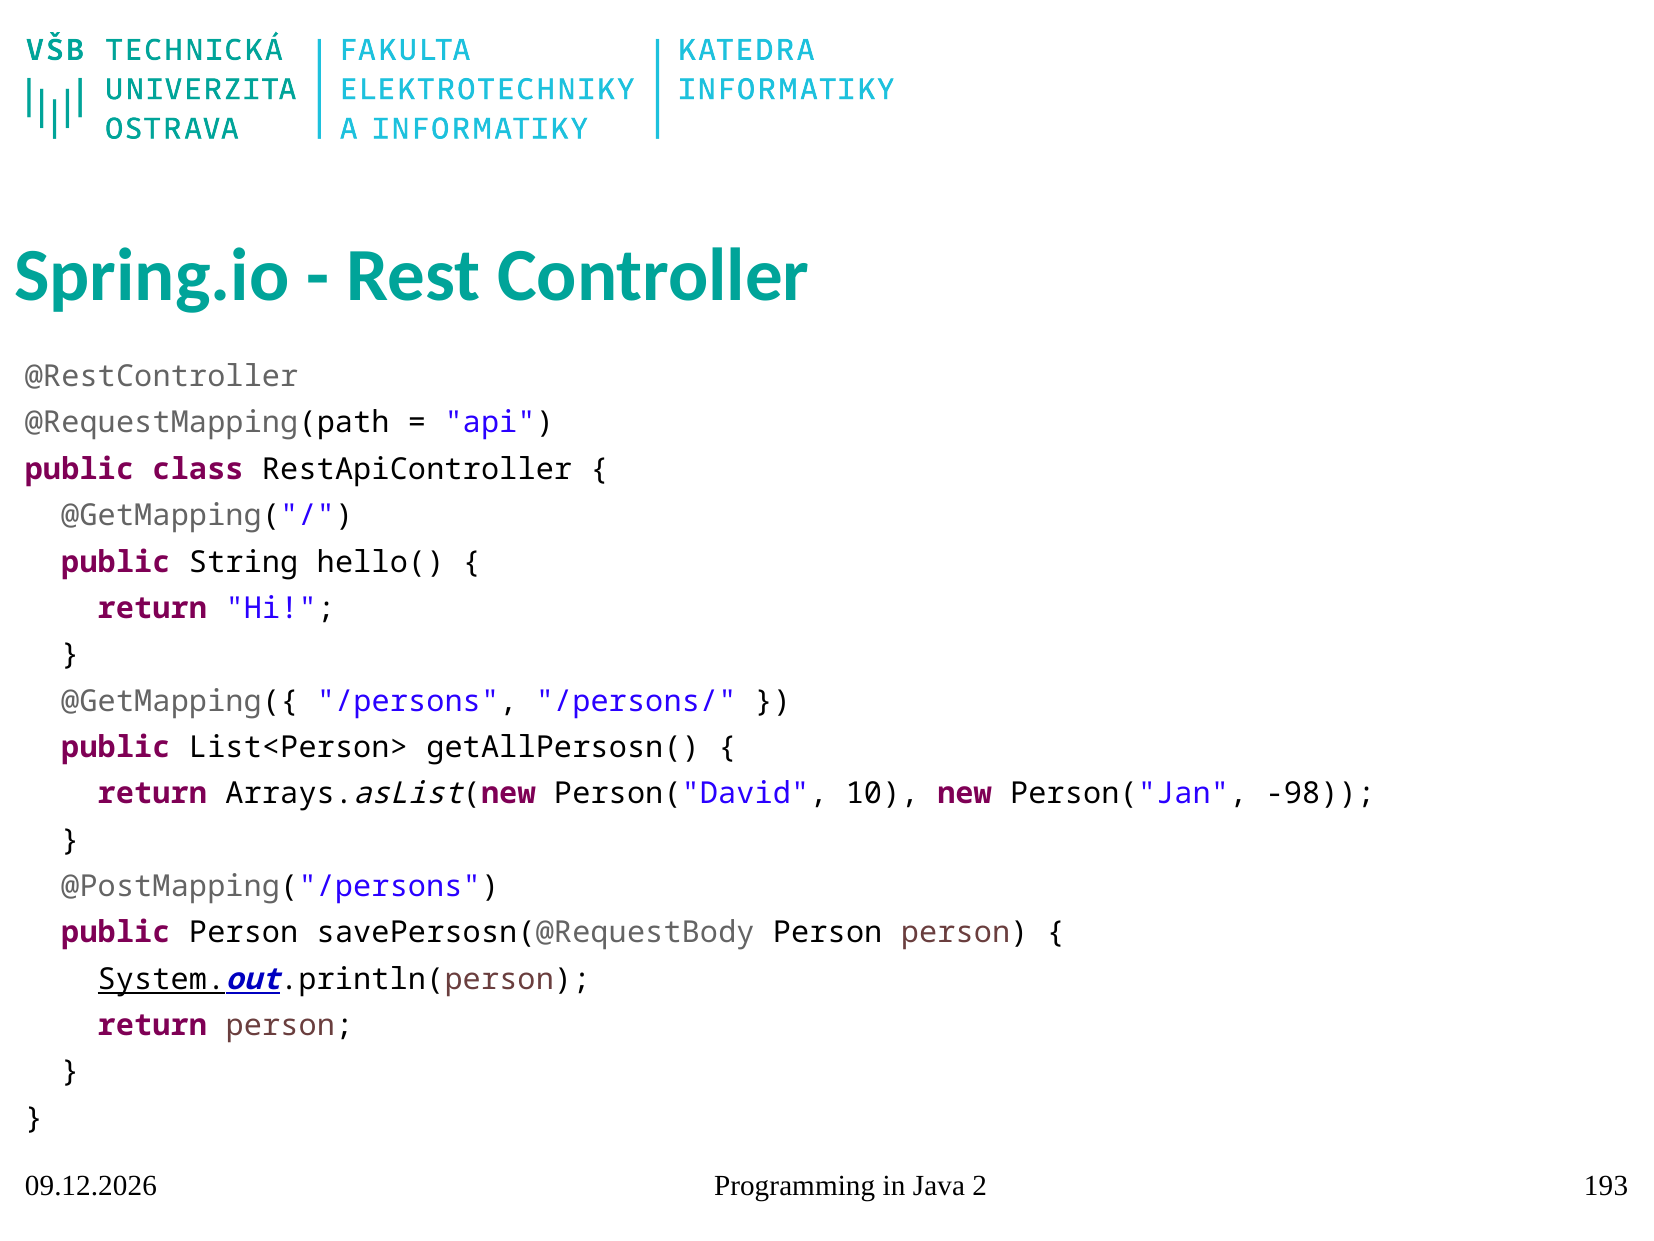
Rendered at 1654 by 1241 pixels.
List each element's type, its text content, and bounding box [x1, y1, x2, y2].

list @RestController @RequestMapping(path = "api") public class RestApiController { @GetMapping("/") public String hello() { return "Hi!"; } @GetMapping({ "/persons", "/persons/" }) public List<Person> getAllPersosn() { return Arrays.asList(new Person("David", 10), new Person("Jan", -98)); } @PostMapping("/persons") public Person savePersosn(@RequestBody Person person) { System.out.println(person); return person; } } [24, 354, 1629, 1146]
title Spring.io - Rest Controller [14, 165, 1619, 319]
picture [26, 31, 894, 139]
